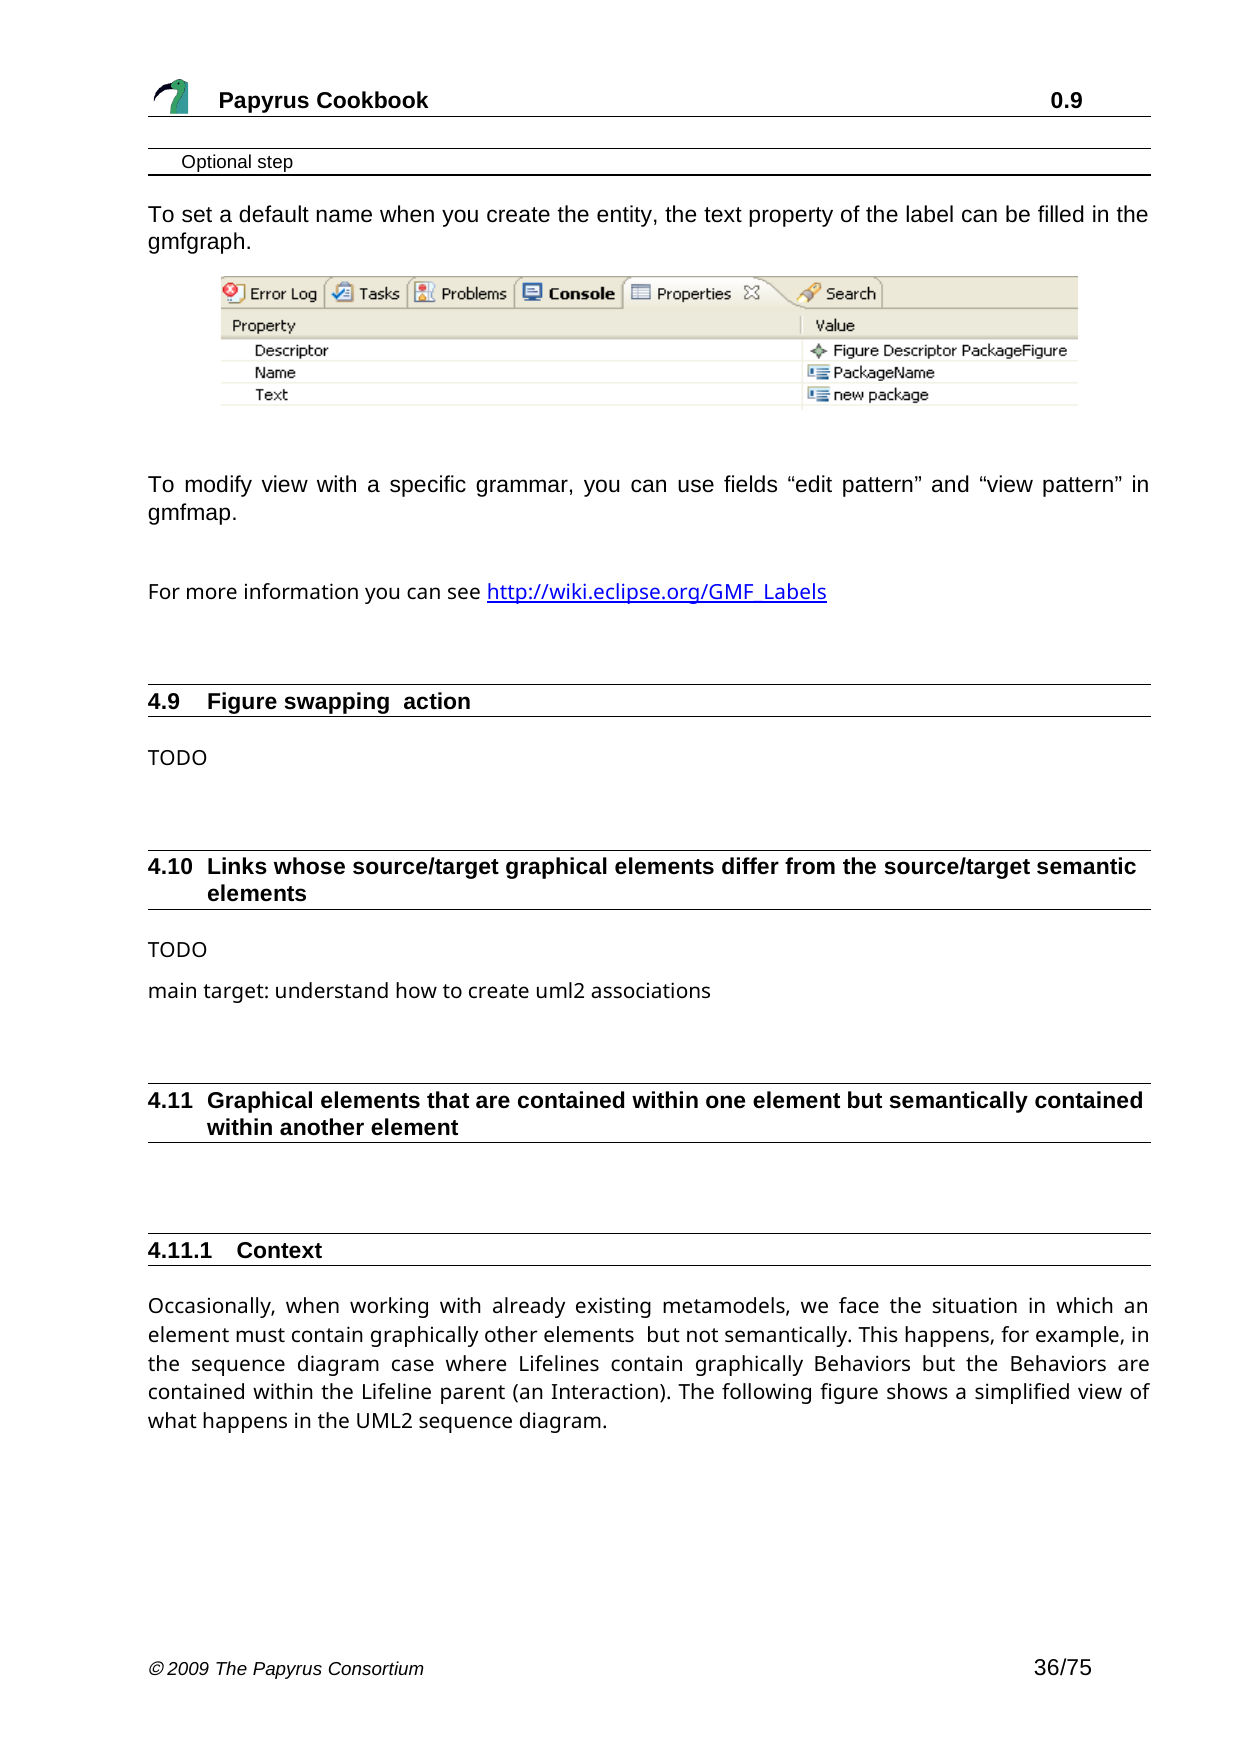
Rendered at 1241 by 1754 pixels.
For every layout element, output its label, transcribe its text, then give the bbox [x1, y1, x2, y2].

subtitle Figure swapping action [148, 685, 1151, 716]
subtitle Optional step [148, 149, 1151, 174]
subtitle Graphical elements that are contained within one element but semantically contained within another element [148, 1084, 1151, 1142]
subtitle Links whose source/target graphical elements differ from the source/target semantic elements [148, 851, 1151, 909]
text TODO [148, 935, 1151, 963]
text For more information you can see http://wiki.eclipse.org/GMF_Labels [148, 577, 1151, 606]
picture [220, 276, 1079, 410]
text main target: understand how to create uml2 associations [148, 976, 1151, 1004]
picture [153, 79, 189, 114]
text Occasionally, when working with already existing metamodels, we face the situation in which an element must contain graphically other elements but not semantically. This happens, for example, in the sequence diagram case where Lifelines contain graphically Behaviors but the Behaviors are contained within the Lifeline parent (an Interaction). The following figure shows a simplified view of what happens in the UML2 sequence diagram. [148, 1291, 1151, 1434]
text TODO [148, 742, 1151, 771]
subtitle Context [148, 1234, 1151, 1265]
text To set a default name when you create the entity, the text property of the label can be filled in the gmfgraph. [148, 201, 1151, 255]
text To modify view with a specific grammar, you can use fields “edit pattern” and “view pattern” in gmfmap. [148, 471, 1151, 525]
